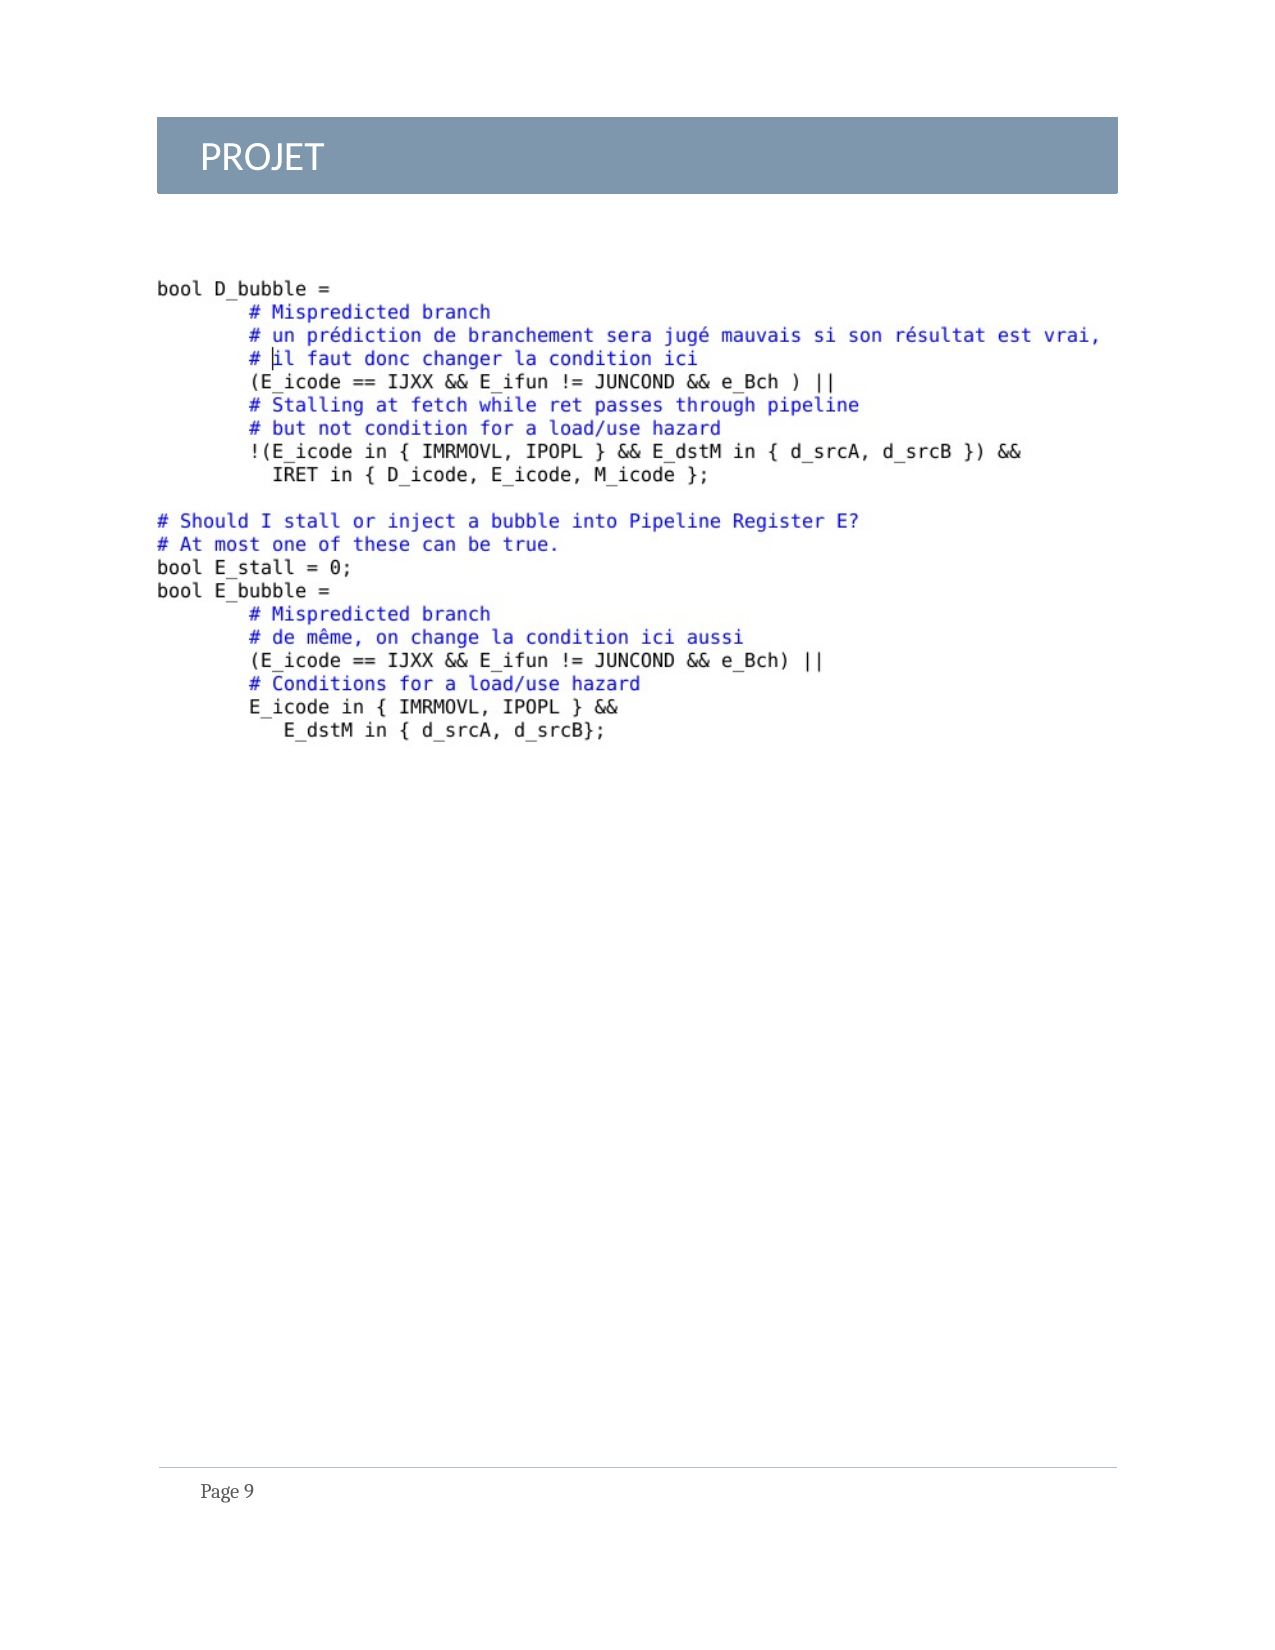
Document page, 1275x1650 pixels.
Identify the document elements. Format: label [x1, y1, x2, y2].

picture [157, 266, 1118, 747]
